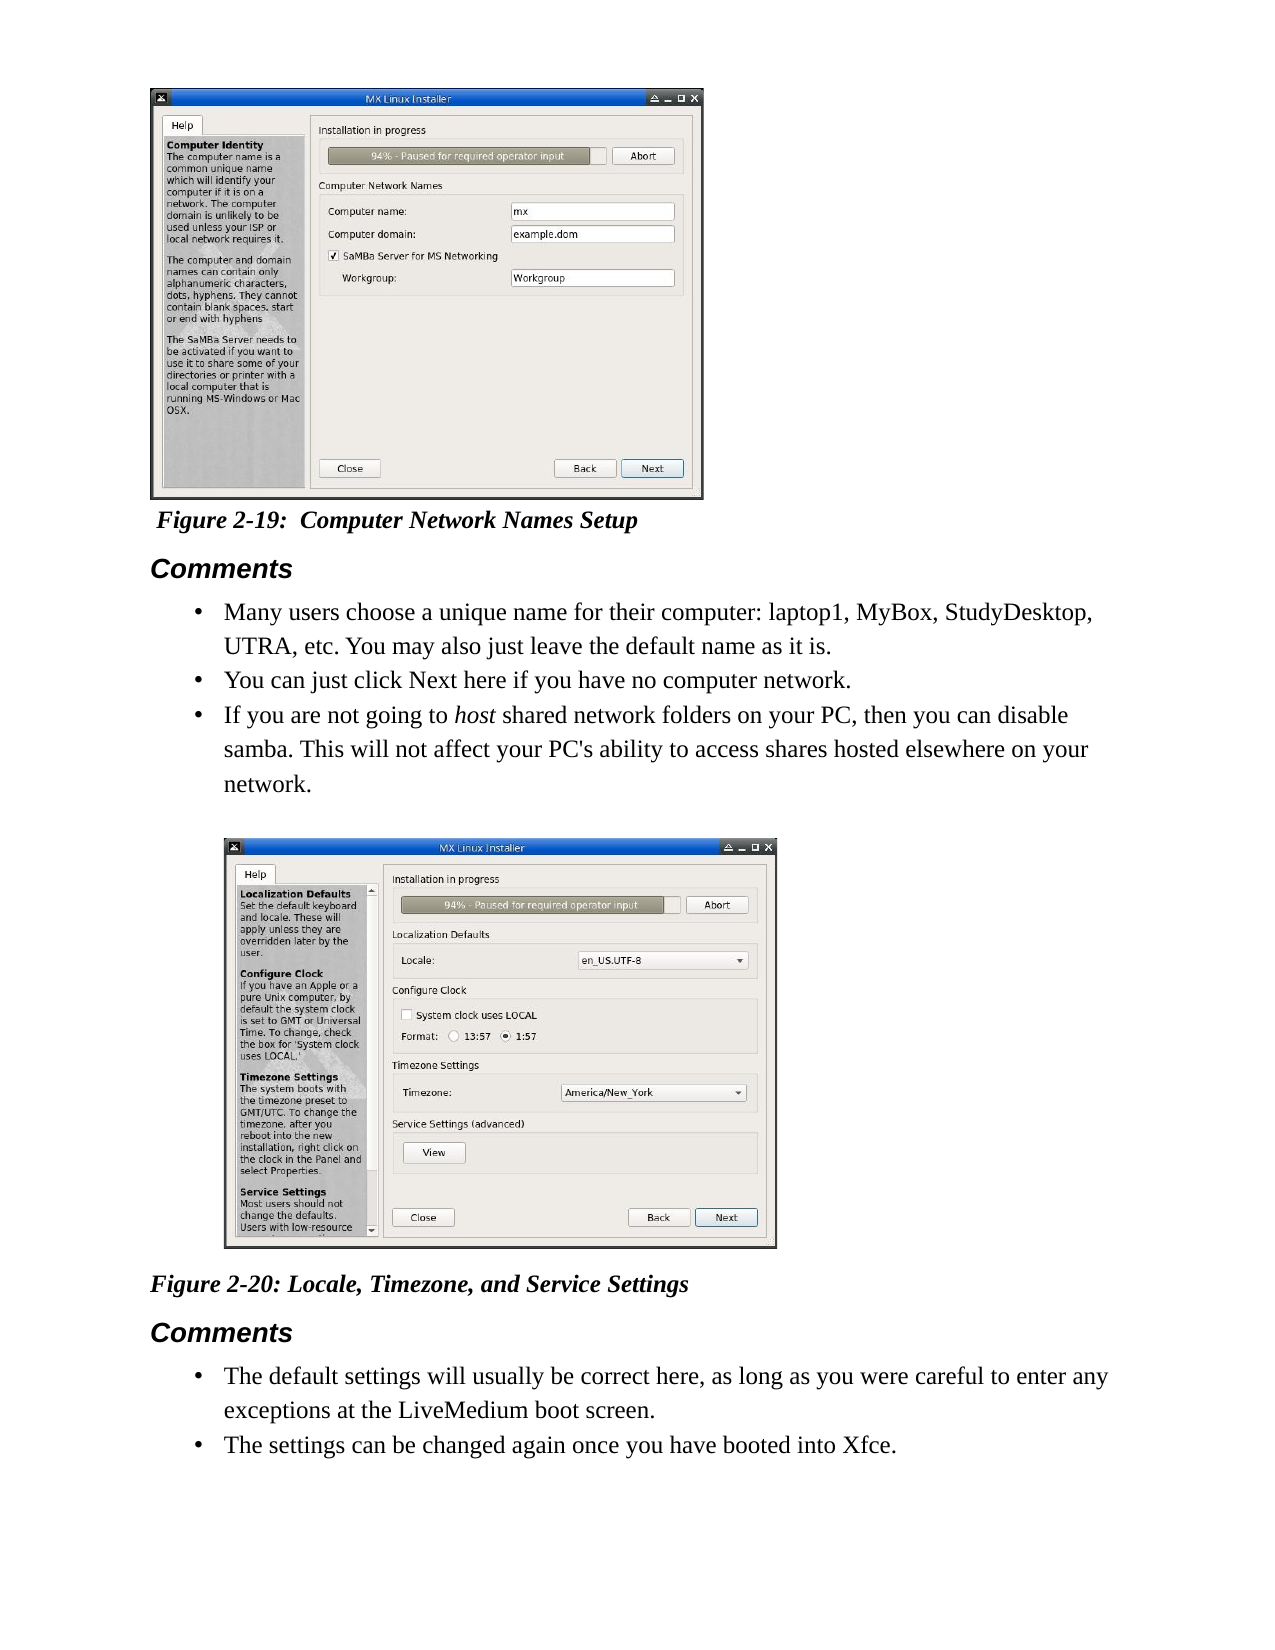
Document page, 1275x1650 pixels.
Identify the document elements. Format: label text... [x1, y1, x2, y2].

list You can just click Next here if you have no computer network. [194, 666, 1125, 694]
picture [223, 838, 778, 1249]
subtitle Comments [150, 552, 1125, 584]
picture [150, 88, 704, 500]
subtitle Comments [150, 1316, 1125, 1348]
list The settings can be changed again once you have booted into Xfce. [194, 1430, 1125, 1458]
list The default settings will usually be correct here, as long as you were careful to enter any exceptions at the LiveMedium boot screen. [194, 1361, 1125, 1424]
text Figure 2-19: Computer Network Names Setup [150, 505, 1125, 534]
list Many users choose a unique name for their computer: laptop1, MyBox, StudyDesktop, UTRA, etc. You may also just leave the default name as it is. [194, 597, 1125, 660]
text Figure 2-20: Locale, Timezone, and Service Settings [150, 1269, 1125, 1298]
list If you are not going to host shared network folders on your PC, then you can disable samba. This will not affect your PC's ability to access shares hosted elsewhere on your network. [194, 700, 1125, 798]
